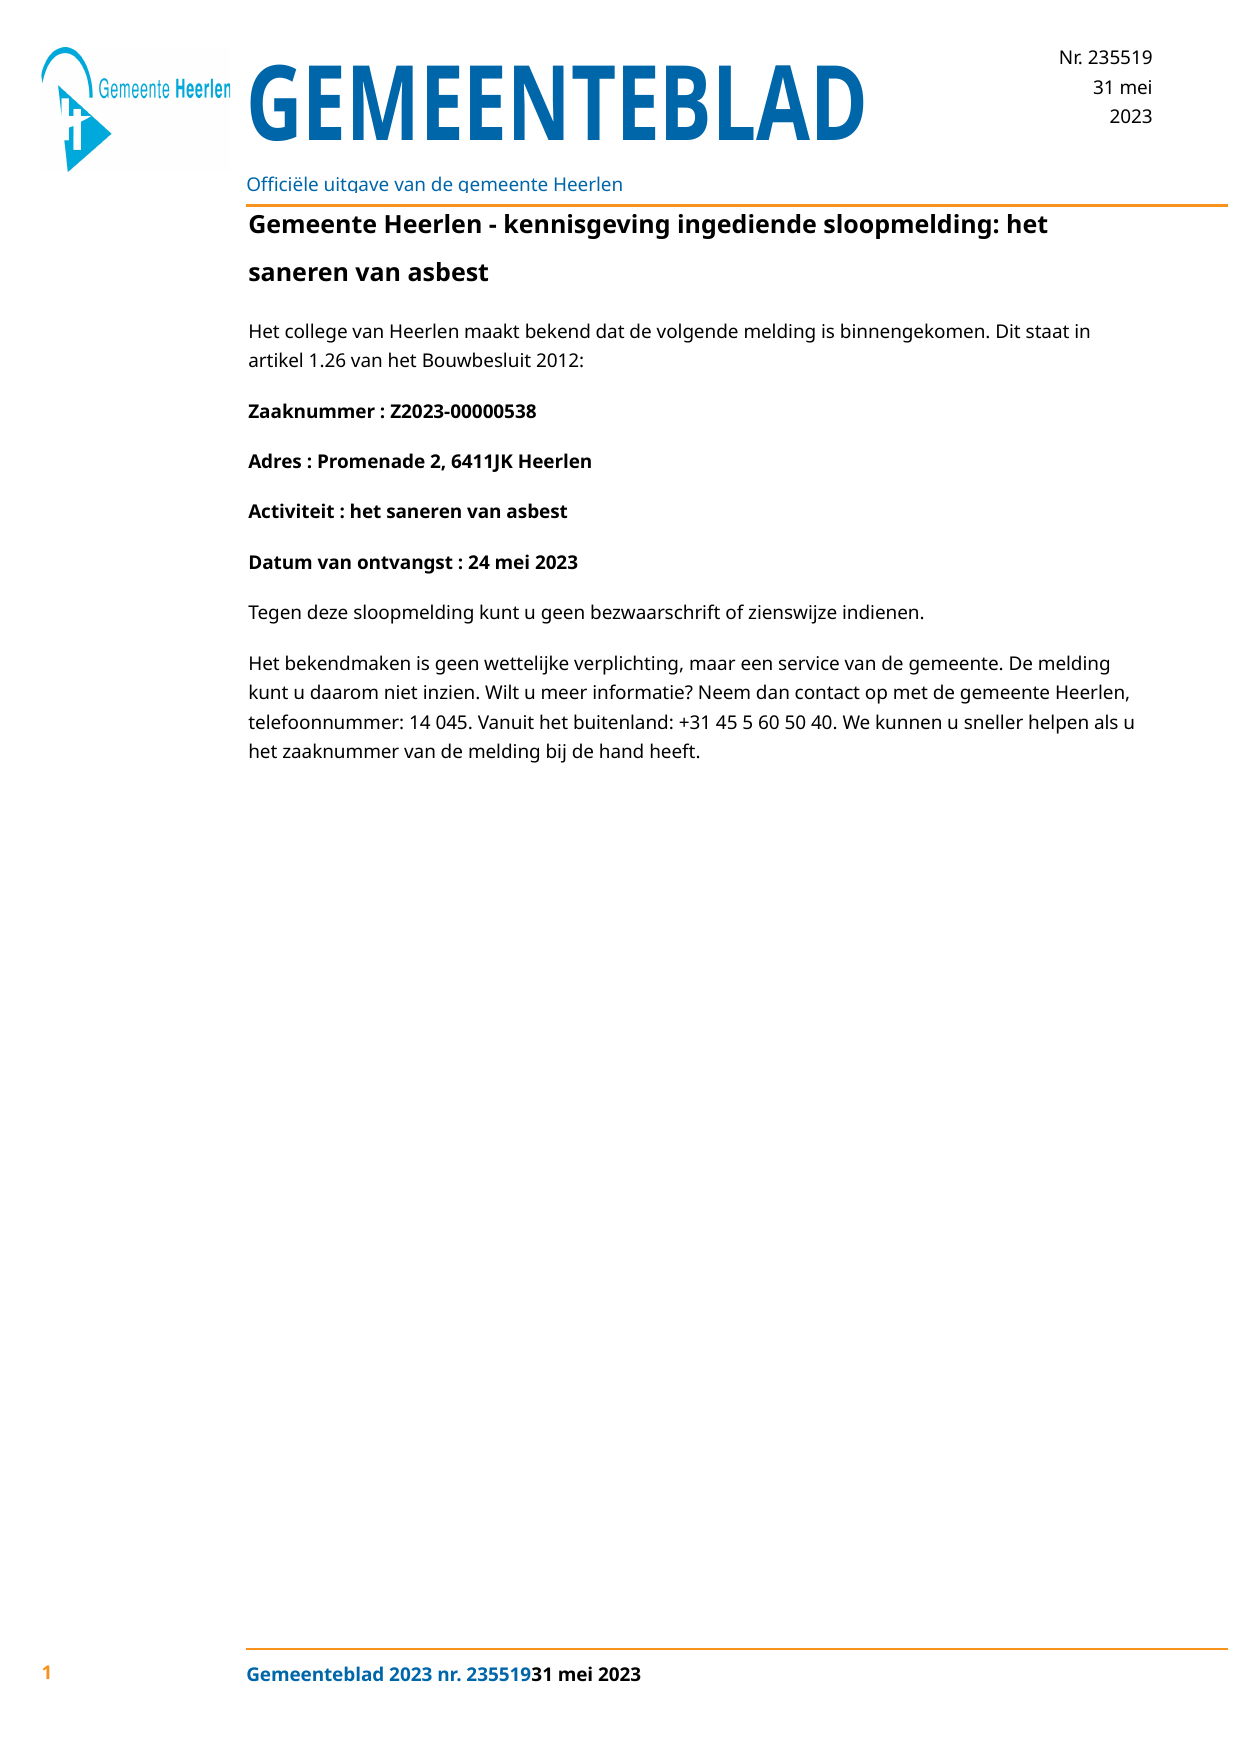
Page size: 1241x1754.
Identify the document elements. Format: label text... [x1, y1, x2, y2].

text Datum van ontvangst : 24 mei 2023 [248, 549, 1152, 575]
text Adres : Promenade 2, 6411JK Heerlen [248, 448, 1152, 474]
text Het bekendmaken is geen wettelijke verplichting, maar een service van de gemeente. De melding kunt u daarom niet inzien. Wilt u meer informatie? Neem dan contact op met de gemeente Heerlen, telefoonnummer: 14 045. Vanuit het buitenland: +31 45 5 60 50 40. We kunnen u sneller helpen als u het zaaknummer van de melding bij de hand heeft. [248, 650, 1152, 764]
picture [41, 47, 59, 70]
text Activiteit : het saneren van asbest [248, 499, 1152, 524]
text Tegen deze sloopmelding kunt u geen bezwaarschrift of zienswijze indienen. [248, 599, 1152, 625]
text Zaaknummer : Z2023-00000538 [248, 398, 1152, 424]
picture [41, 47, 231, 172]
text Gemeente Heerlen - kennisgeving ingediende sloopmelding: het saneren van asbest [248, 207, 1152, 288]
text Het college van Heerlen maakt bekend dat de volgende melding is binnengekomen. Dit staat in artikel 1.26 van het Bouwbesluit 2012: [248, 318, 1152, 373]
